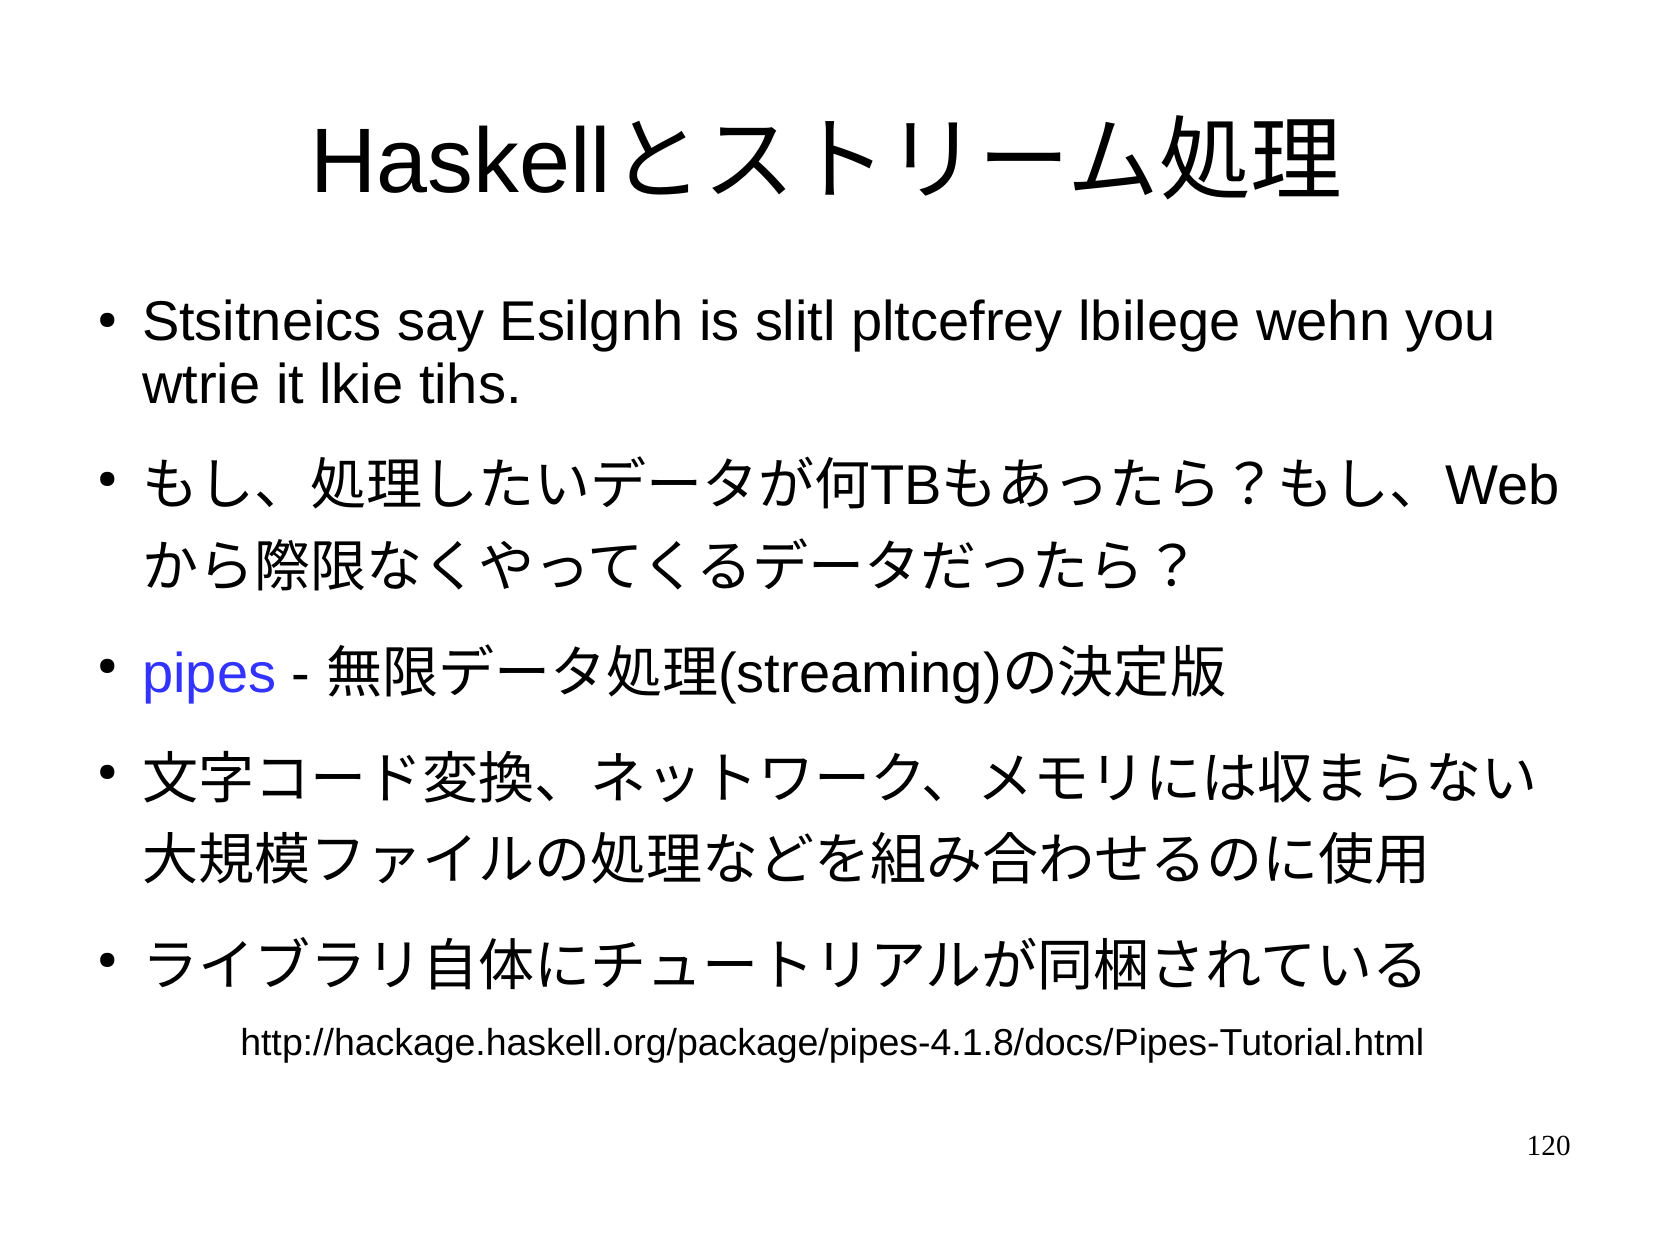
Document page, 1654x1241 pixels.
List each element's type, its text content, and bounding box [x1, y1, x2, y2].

title Haskellとストリーム処理 [82, 49, 1571, 257]
list Stsitneics say Esilgnh is slitl pltcefrey lbilege wehn you wtrie it lkie tihs. もし、処理したいデータが何TBもあったら？もし、Webから際限なくやってくるデータだったら？ pipes - 無限データ処理(streaming)の決定版 文字コード変換、ネットワーク、メモリには収まらない大規模ファイルの処理などを組み合わせるのに使用 ライブラリ自体にチュートリアルが同梱されている [82, 290, 1571, 1010]
text_box http://hackage.haskell.org/package/pipes-4.1.8/docs/Pipes-Tutorial.html [225, 1014, 1440, 1072]
